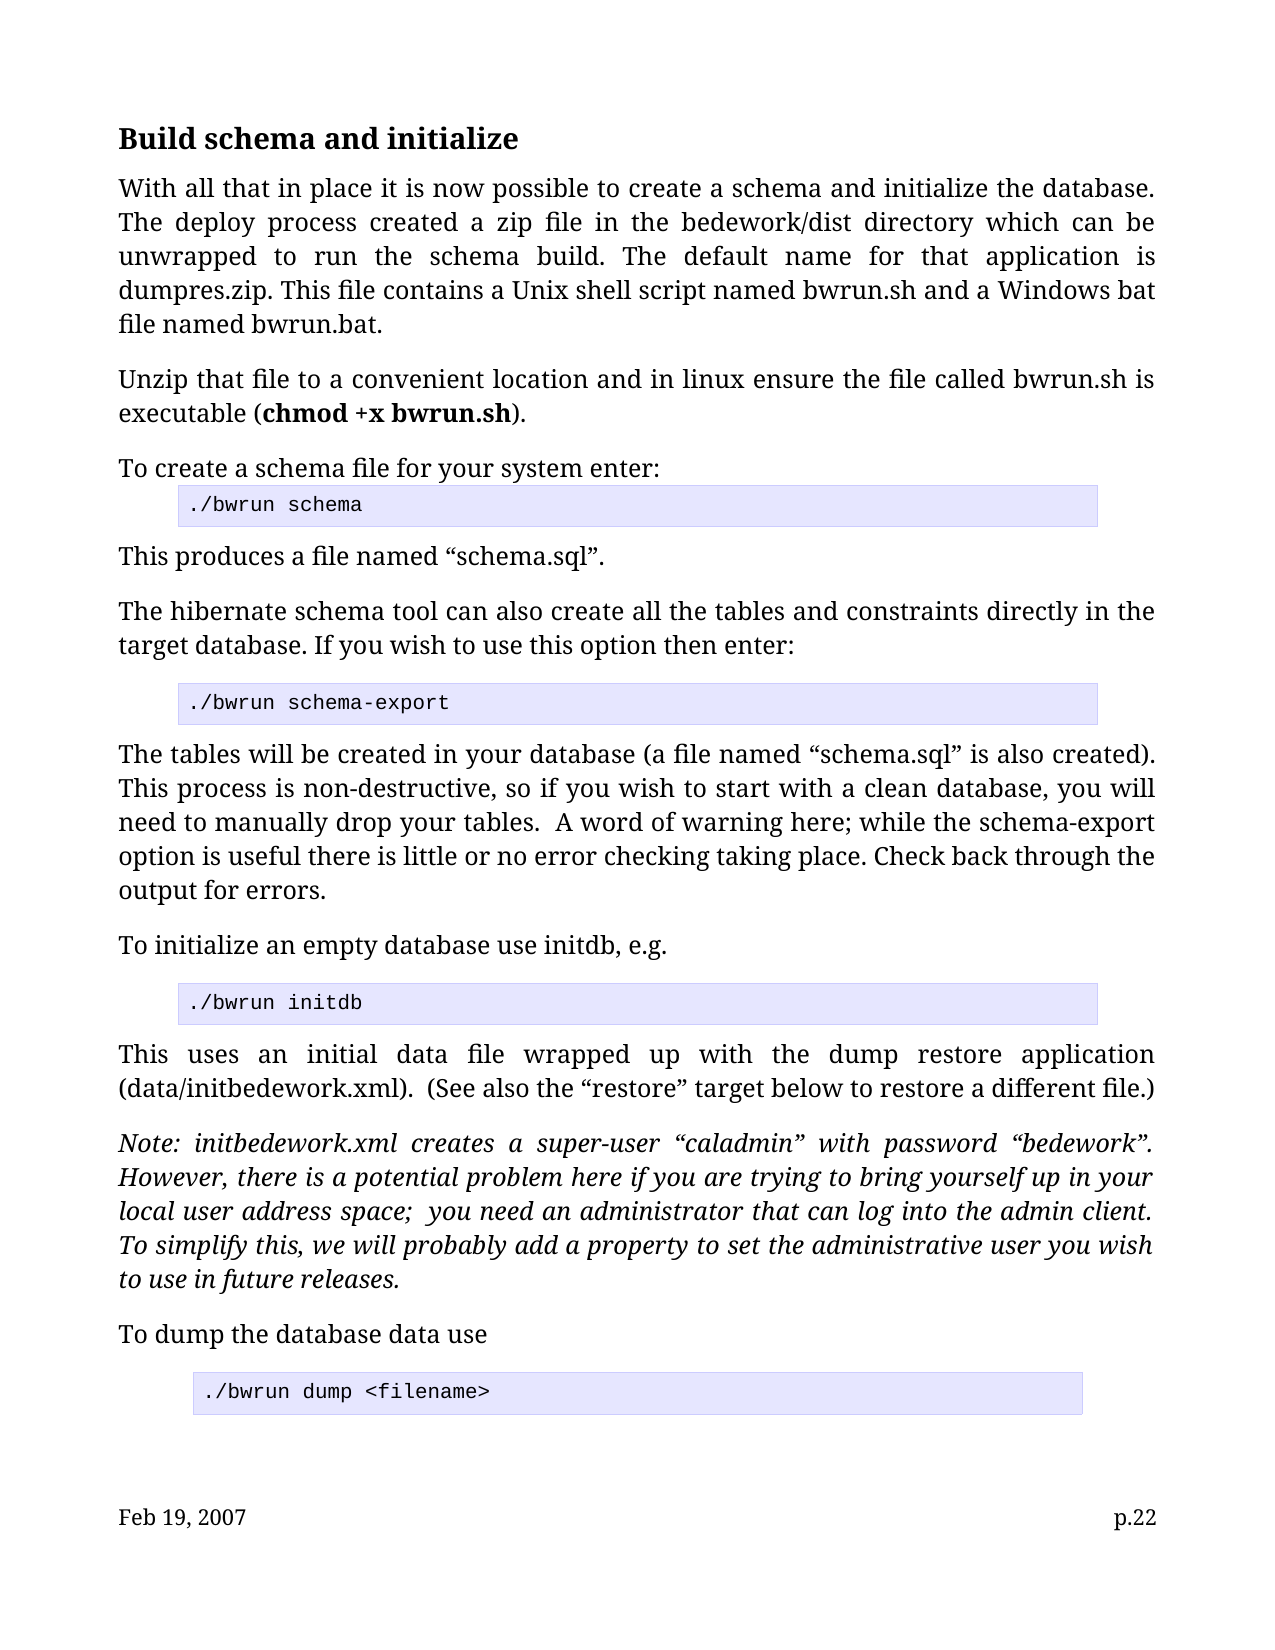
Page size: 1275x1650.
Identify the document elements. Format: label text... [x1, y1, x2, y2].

text ./bwrun dump <filename> [194, 1373, 1082, 1414]
text ./bwrun schema [179, 486, 1097, 526]
text Unzip that file to a convenient location and in linux ensure the file called bwrun.sh is executable (chmod +x bwrun.sh). [118, 362, 1157, 430]
subtitle Build schema and initialize [118, 118, 1157, 158]
text To dump the database data use [118, 1317, 1157, 1351]
text ./bwrun initdb [179, 984, 1097, 1024]
text To create a schema file for your system enter: [118, 451, 1157, 485]
text This produces a file named “schema.sql”. [118, 538, 1157, 572]
text The hibernate schema tool can also create all the tables and constraints directly in the target database. If you wish to use this option then enter: [118, 593, 1157, 662]
text With all that in place it is now possible to create a schema and initialize the database. The deploy process created a zip file in the bedework/dist directory which can be unwrapped to run the schema build. The default name for that application is dumpres.zip. This file contains a Unix shell script named bwrun.sh and a Windows bat file named bwrun.bat. [118, 170, 1157, 341]
text To initialize an empty database use initdb, e.g. [118, 928, 1157, 962]
text The tables will be created in your database (a file named “schema.sql” is also created). This process is non-destructive, so if you wish to start with a clean database, you will need to manually drop your tables. A word of warning here; while the schema-export option is useful there is little or no error checking taking place. Check back through the output for errors. [118, 736, 1157, 907]
text This uses an initial data file wrapped up with the dump restore application (data/initbedework.xml). (See also the “restore” target below to restore a different file.) [118, 1036, 1157, 1104]
text ./bwrun schema-export [179, 684, 1097, 724]
text Note: initbedework.xml creates a super-user “caladmin” with password “bedework”. However, there is a potential problem here if you are trying to bring yourself up in your local user address space; you need an administrator that can log into the admin client. To simplify this, we will probably add a property to set the administrative user you wish to use in future releases. [118, 1125, 1157, 1296]
